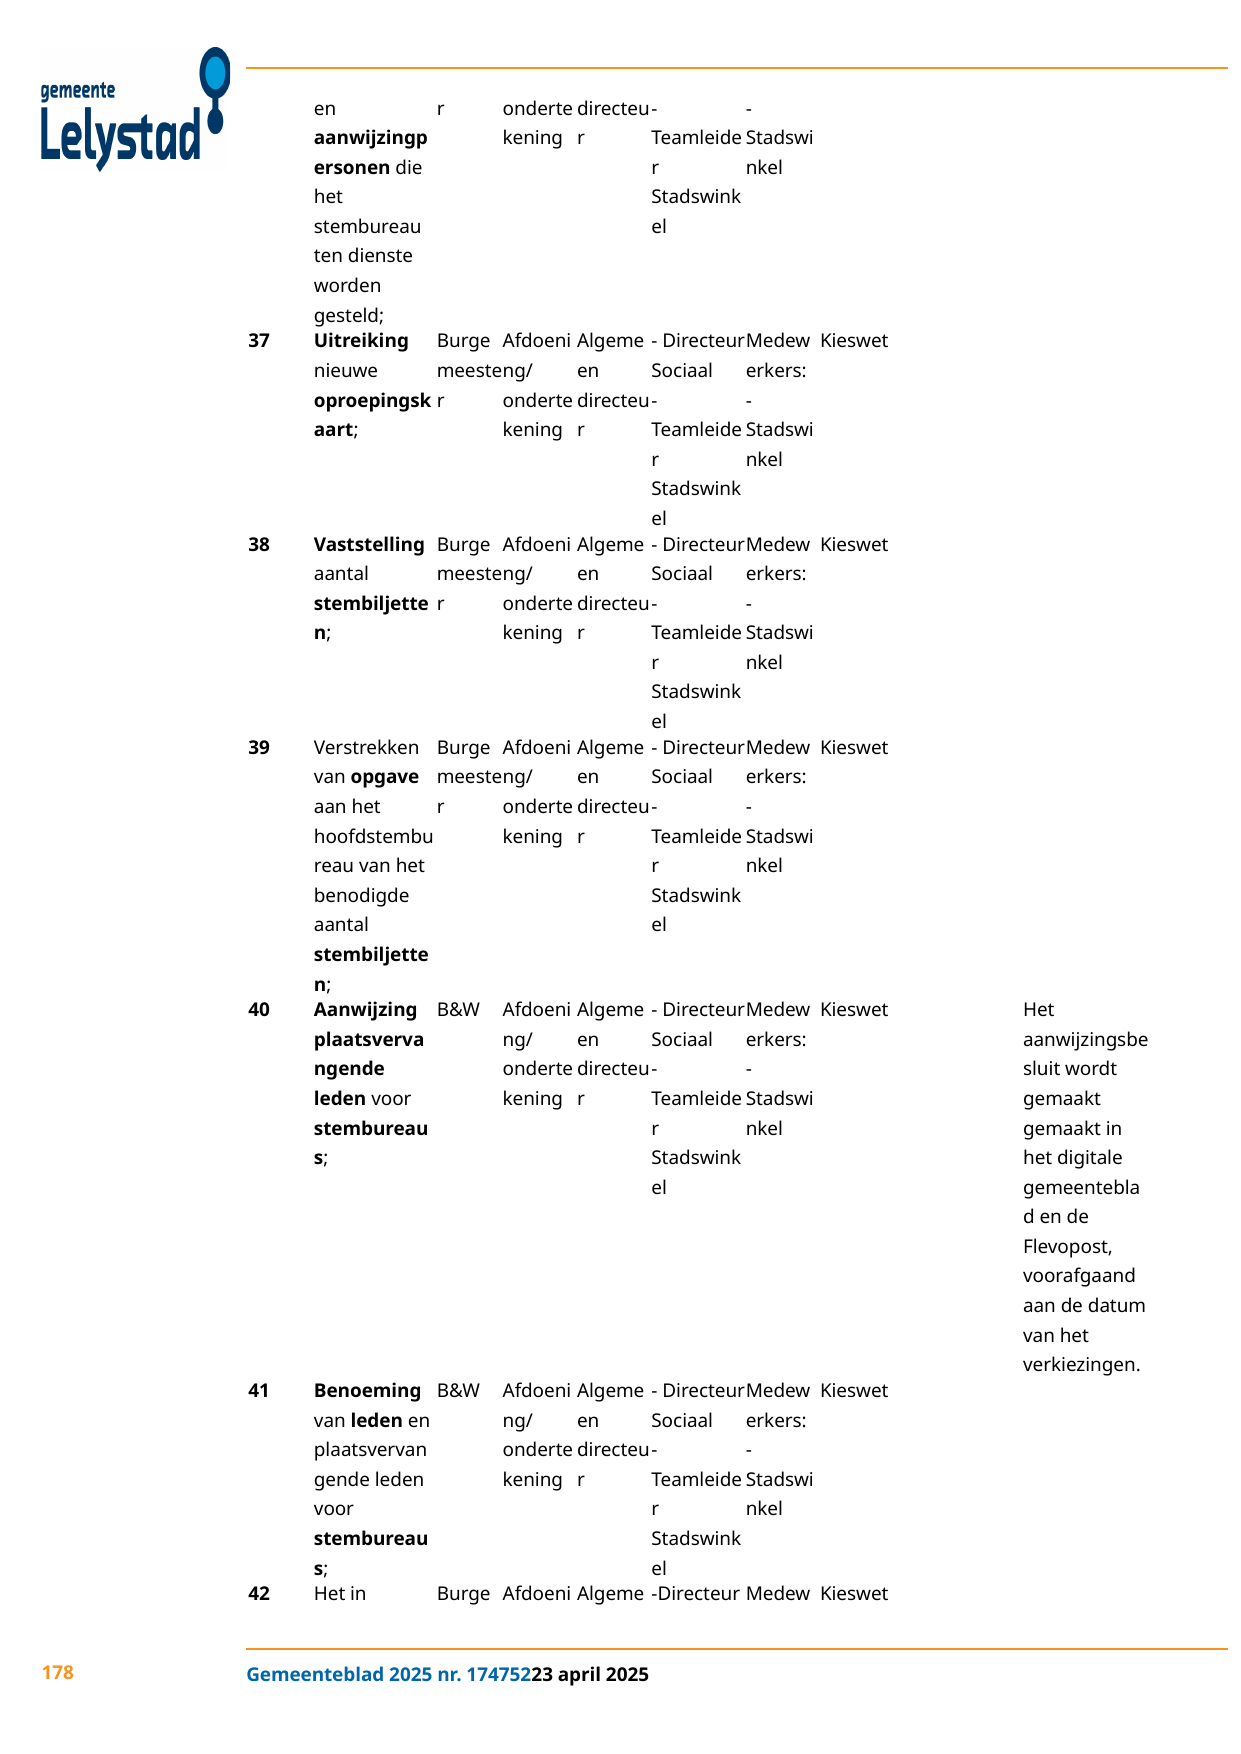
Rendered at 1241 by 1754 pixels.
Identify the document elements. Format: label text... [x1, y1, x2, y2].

table_cell [1023, 531, 1152, 734]
table_cell Medewerkers: - Stadswinkel [746, 734, 820, 996]
table_cell [957, 1580, 1023, 1606]
table_cell Uitreiking nieuwe oproepingskaart; [314, 328, 437, 531]
table_cell - Directeur Sociaal - Teamleider Stadswinkel [651, 531, 746, 734]
table_cell Burgemeester [437, 328, 502, 531]
table_cell 41 [248, 1377, 314, 1580]
table_cell Benoeming van leden en plaatsvervangende leden voor stembureaus; [314, 1377, 437, 1580]
table_cell Algemeen directeur [577, 531, 651, 734]
table_cell [1023, 1580, 1152, 1606]
table_cell Kieswet [820, 734, 891, 996]
table_cell [891, 734, 957, 996]
table_cell Het aanwijzingsbesluit wordt gemaakt gemaakt in het digitale gemeenteblad en de Flevopost, voorafgaand aan de datum van het verkiezingen. [1023, 996, 1152, 1377]
table_cell - Directeur Sociaal - Teamleider Stadswinkel [651, 734, 746, 996]
table_cell [957, 734, 1023, 996]
table_cell 39 [248, 734, 314, 996]
table_cell Medewerkers: - Stadswinkel [746, 1377, 820, 1580]
table_cell Burgemeester [437, 734, 502, 996]
table_cell - Directeur Sociaal - Teamleider Stadswinkel [651, 328, 746, 531]
table_cell [957, 95, 1023, 328]
table_cell Kieswet [820, 996, 891, 1377]
table_cell Aanwijzing plaatsvervangende leden voor stembureaus; [314, 996, 437, 1377]
table_cell en aanwijzingpersonen die het stembureau ten dienste worden gesteld; [314, 95, 437, 328]
table_cell [891, 95, 957, 328]
table_cell Kieswet [820, 328, 891, 531]
table_cell - Stadswinkel [746, 95, 820, 328]
table_cell Afdoeni [503, 1580, 577, 1606]
table_cell Burgemeester [437, 531, 502, 734]
table_cell [891, 996, 957, 1377]
table_cell 40 [248, 996, 314, 1377]
table_cell Algemeen directeur [577, 734, 651, 996]
table_cell Afdoening/ondertekening [503, 1377, 577, 1580]
table_cell - Teamleider Stadswinkel [651, 95, 746, 328]
table_cell [891, 1377, 957, 1580]
table_cell [957, 1377, 1023, 1580]
table_cell Medewerkers: - Stadswinkel [746, 996, 820, 1377]
table_cell Afdoening/ondertekening [503, 996, 577, 1377]
table_cell Het in [314, 1580, 437, 1606]
table_cell Afdoening/ondertekening [503, 734, 577, 996]
table_cell Medewerkers: - Stadswinkel [746, 531, 820, 734]
table_cell Kieswet [820, 1580, 891, 1606]
table_cell Verstrekken van opgave aan het hoofdstembureau van het benodigde aantal stembiljetten; [314, 734, 437, 996]
table_cell [248, 95, 314, 328]
table_cell - Directeur Sociaal - Teamleider Stadswinkel [651, 1377, 746, 1580]
table_cell 38 [248, 531, 314, 734]
table_cell ondertekening [503, 95, 577, 328]
table_cell Algemeen directeur [577, 328, 651, 531]
table_cell Afdoening/ondertekening [503, 531, 577, 734]
table_cell -Directeur [651, 1580, 746, 1606]
table_cell r [437, 95, 502, 328]
table_cell - Directeur Sociaal - Teamleider Stadswinkel [651, 996, 746, 1377]
table_cell directeur [577, 95, 651, 328]
table_cell Kieswet [820, 531, 891, 734]
table_cell [891, 1580, 957, 1606]
table_cell [1023, 95, 1152, 328]
picture [41, 47, 231, 172]
table_cell Medew [746, 1580, 820, 1606]
table_cell Afdoening/ondertekening [503, 328, 577, 531]
table_cell 37 [248, 328, 314, 531]
table_cell [1023, 1377, 1152, 1580]
table_cell [957, 531, 1023, 734]
table_cell [891, 328, 957, 531]
table_cell [957, 996, 1023, 1377]
table_cell Burge [437, 1580, 502, 1606]
table_cell 42 [248, 1580, 314, 1606]
table_cell B&W [437, 996, 502, 1377]
table_cell Algemeen directeur [577, 1377, 651, 1580]
table_cell [957, 328, 1023, 531]
table_cell Algeme [577, 1580, 651, 1606]
table_cell B&W [437, 1377, 502, 1580]
table_cell Kieswet [820, 1377, 891, 1580]
table_cell [1023, 328, 1152, 531]
table_cell [1023, 734, 1152, 996]
table_cell Vaststelling aantal stembiljetten; [314, 531, 437, 734]
table_cell [891, 531, 957, 734]
table_cell Algemeen directeur [577, 996, 651, 1377]
table_cell [820, 95, 891, 328]
table_cell Medewerkers: - Stadswinkel [746, 328, 820, 531]
